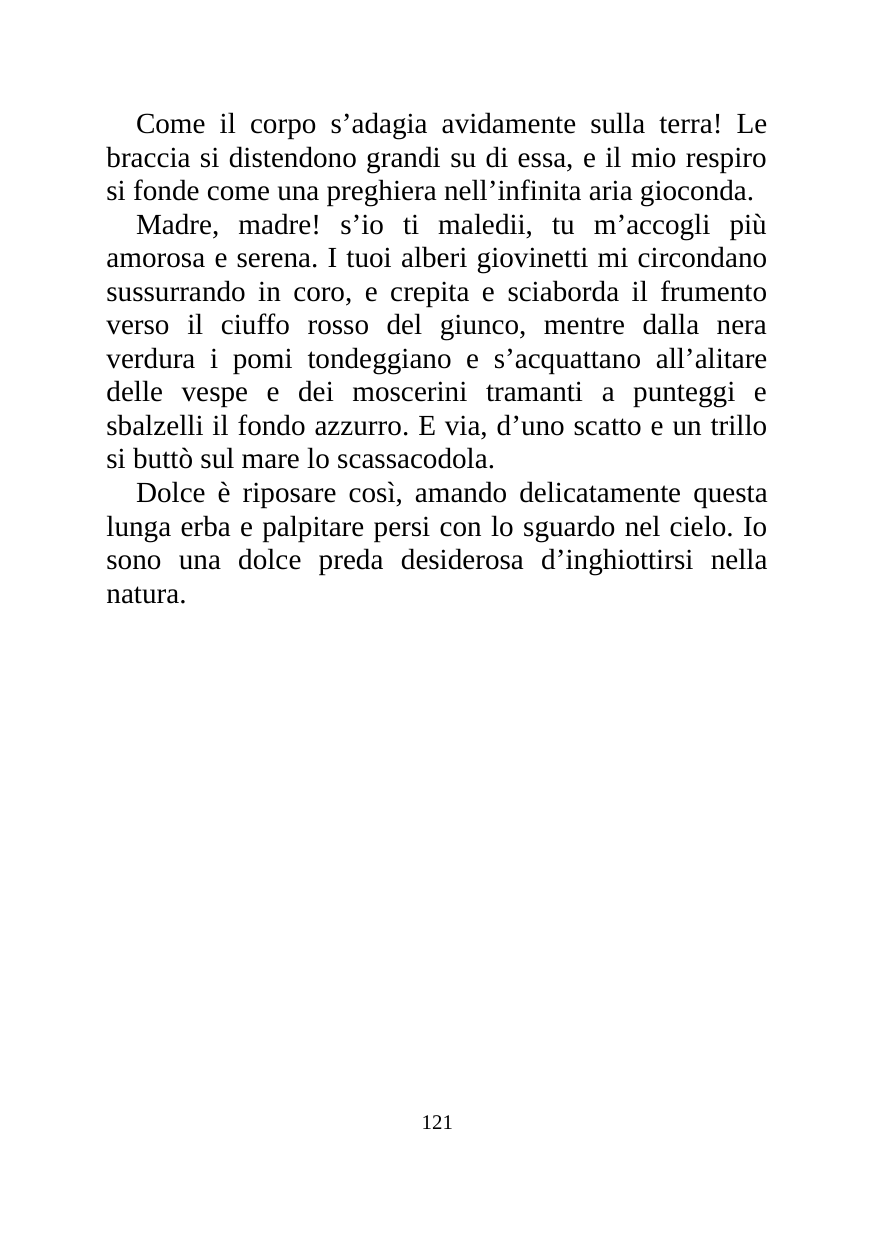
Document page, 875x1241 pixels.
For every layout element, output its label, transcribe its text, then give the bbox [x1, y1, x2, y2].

text Madre, madre! s’io ti maledii, tu m’accogli più amorosa e serena. I tuoi alberi giovinetti mi circondano sussurrando in coro, e crepita e sciaborda il frumento verso il ciuffo rosso del giunco, mentre dalla nera verdura i pomi tondeggiano e s’acquattano all’alitare delle vespe e dei moscerini tramanti a punteggi e sbalzelli il fondo azzurro. E via, d’uno scatto e un trillo si buttò sul mare lo scassacodola. [106, 207, 768, 475]
text Dolce è riposare così, amando delicatamente questa lunga erba e palpitare persi con lo sguardo nel cielo. Io sono una dolce preda desiderosa d’inghiottirsi nella natura. [106, 475, 768, 609]
text Come il corpo s’adagia avidamente sulla terra! Le braccia si distendono grandi su di essa, e il mio respiro si fonde come una preghiera nell’infinita aria gioconda. [106, 106, 768, 207]
